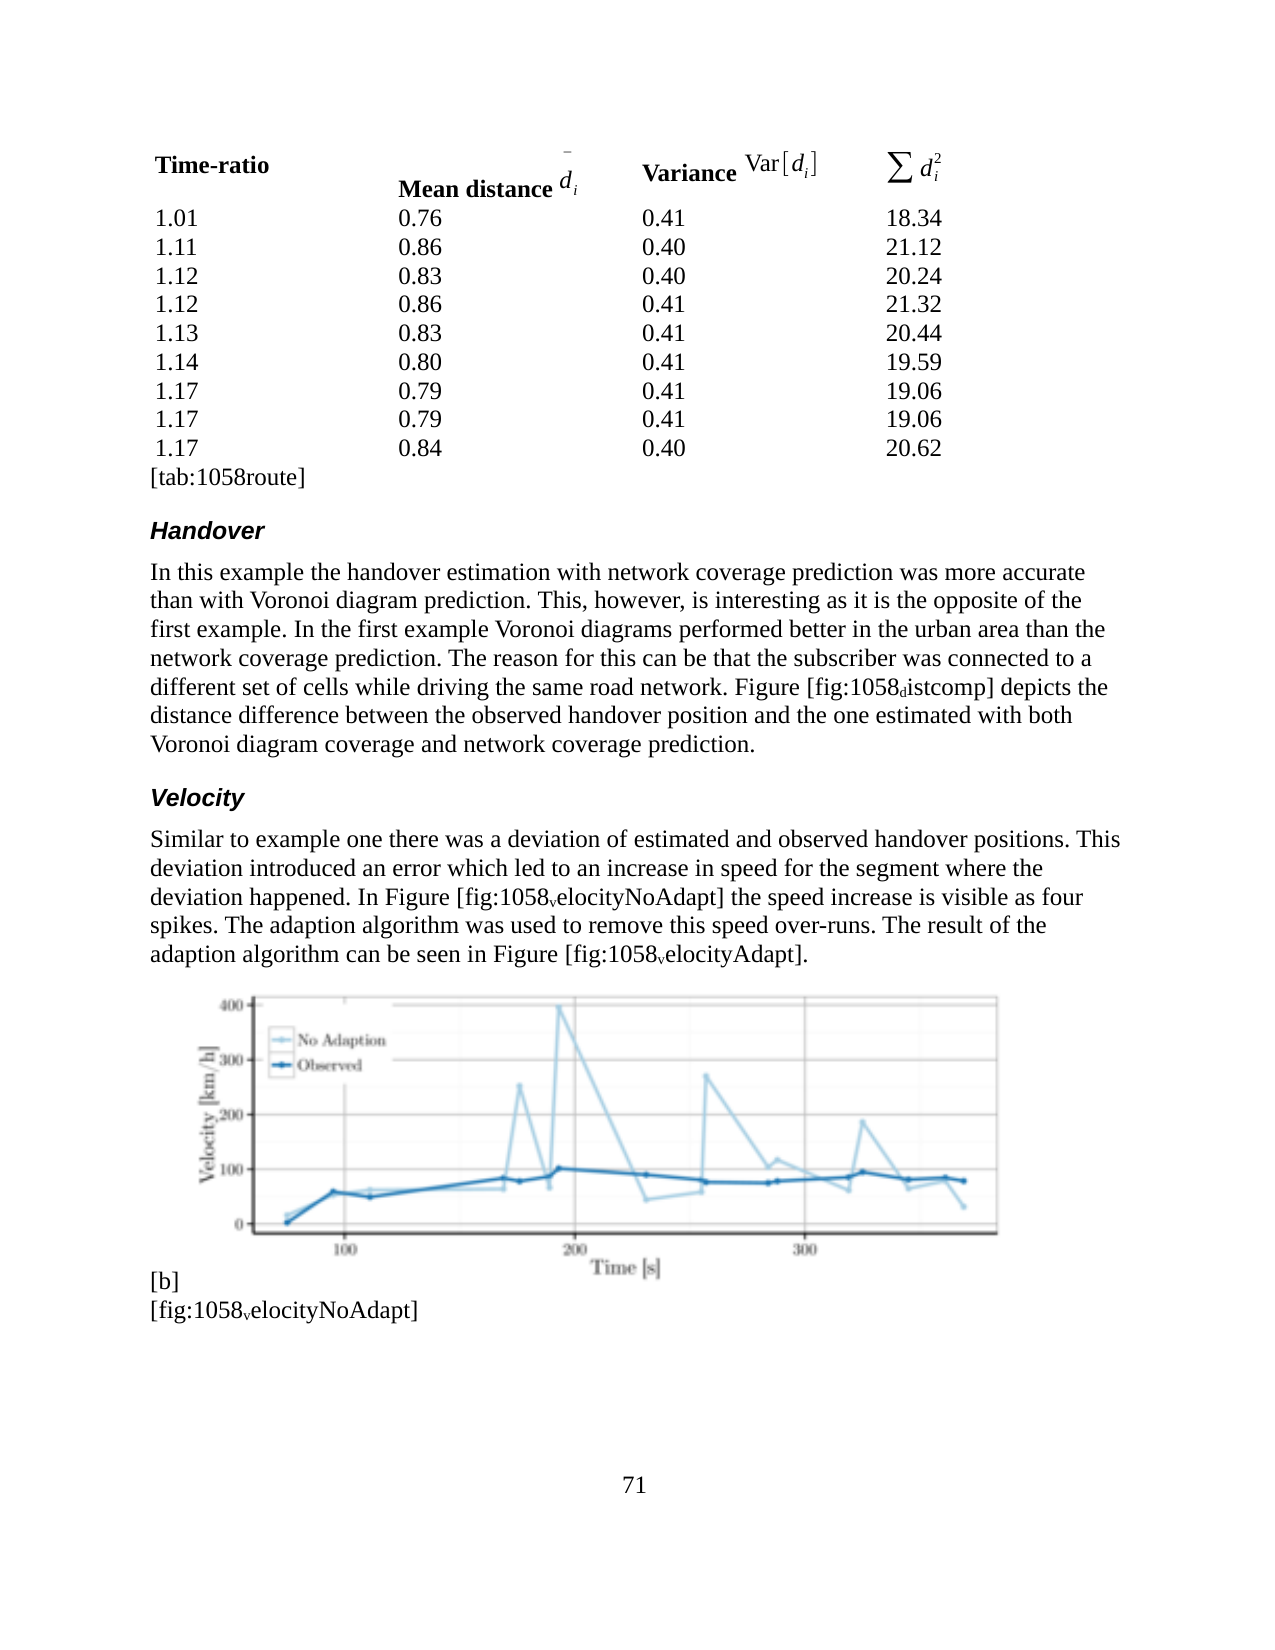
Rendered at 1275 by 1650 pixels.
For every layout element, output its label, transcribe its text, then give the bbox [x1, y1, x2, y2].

table_cell 20.62 [881, 433, 1125, 462]
table_cell 1.14 [150, 347, 394, 376]
table_cell 0.41 [638, 203, 881, 232]
subtitle Velocity [150, 783, 1125, 812]
table_cell 1.01 [150, 203, 394, 232]
table_cell 21.32 [881, 290, 1125, 318]
text Similar to example one there was a deviation of estimated and observed handover positions. This deviation introduced an error which led to an increase in speed for the segment where the deviation happened. In Figure [fig:1058velocityNoAdapt] the speed increase is visible as four spikes. The adaption algorithm was used to remove this speed over-runs. The result of the adaption algorithm can be seen in Figure [fig:1058velocityAdapt]. [150, 824, 1125, 968]
table_cell 21.12 [881, 232, 1125, 261]
table_cell 0.41 [638, 347, 881, 376]
table_cell 19.06 [881, 376, 1125, 404]
table_cell 1.17 [150, 376, 394, 404]
text [b] [fig:1058velocityNoAdapt] [150, 1263, 1125, 1323]
table_cell 0.40 [638, 232, 881, 261]
table_cell 0.80 [394, 347, 637, 376]
table_cell 20.24 [881, 261, 1125, 289]
picture [185, 976, 1019, 1290]
table_cell 1.17 [150, 433, 394, 462]
table_cell 0.41 [638, 290, 881, 318]
table_cell 18.34 [881, 203, 1125, 232]
table_cell 1.12 [150, 290, 394, 318]
table_cell 1.12 [150, 261, 394, 289]
table_cell 0.79 [394, 376, 637, 404]
table_header Mean distance [394, 150, 637, 203]
table_cell 1.13 [150, 318, 394, 347]
table_cell 1.11 [150, 232, 394, 261]
table_cell 0.86 [394, 290, 637, 318]
table_cell 0.84 [394, 433, 637, 462]
table_header [881, 150, 1125, 203]
table_cell 1.17 [150, 405, 394, 433]
text [tab:1058route] [150, 462, 1125, 491]
table_cell 0.41 [638, 376, 881, 404]
table_cell 0.76 [394, 203, 637, 232]
subtitle Handover [150, 516, 1125, 544]
table_cell 0.83 [394, 318, 637, 347]
table_cell 0.40 [638, 433, 881, 462]
table_header Time-ratio [150, 150, 394, 203]
table_cell 0.86 [394, 232, 637, 261]
table_cell 0.41 [638, 318, 881, 347]
text In this example the handover estimation with network coverage prediction was more accurate than with Voronoi diagram prediction. This, however, is interesting as it is the opposite of the first example. In the first example Voronoi diagrams performed better in the urban area than the network coverage prediction. The reason for this can be that the subscriber was connected to a different set of cells while driving the same road network. Figure [fig:1058distcomp] depicts the distance difference between the observed handover position and the one estimated with both Voronoi diagram coverage and network coverage prediction. [150, 557, 1125, 758]
table_cell 0.41 [638, 405, 881, 433]
table_cell 19.59 [881, 347, 1125, 376]
table_header Variance [638, 150, 881, 203]
table_cell 20.44 [881, 318, 1125, 347]
table_cell 0.40 [638, 261, 881, 289]
table_cell 19.06 [881, 405, 1125, 433]
table_cell 0.83 [394, 261, 637, 289]
table_cell 0.79 [394, 405, 637, 433]
